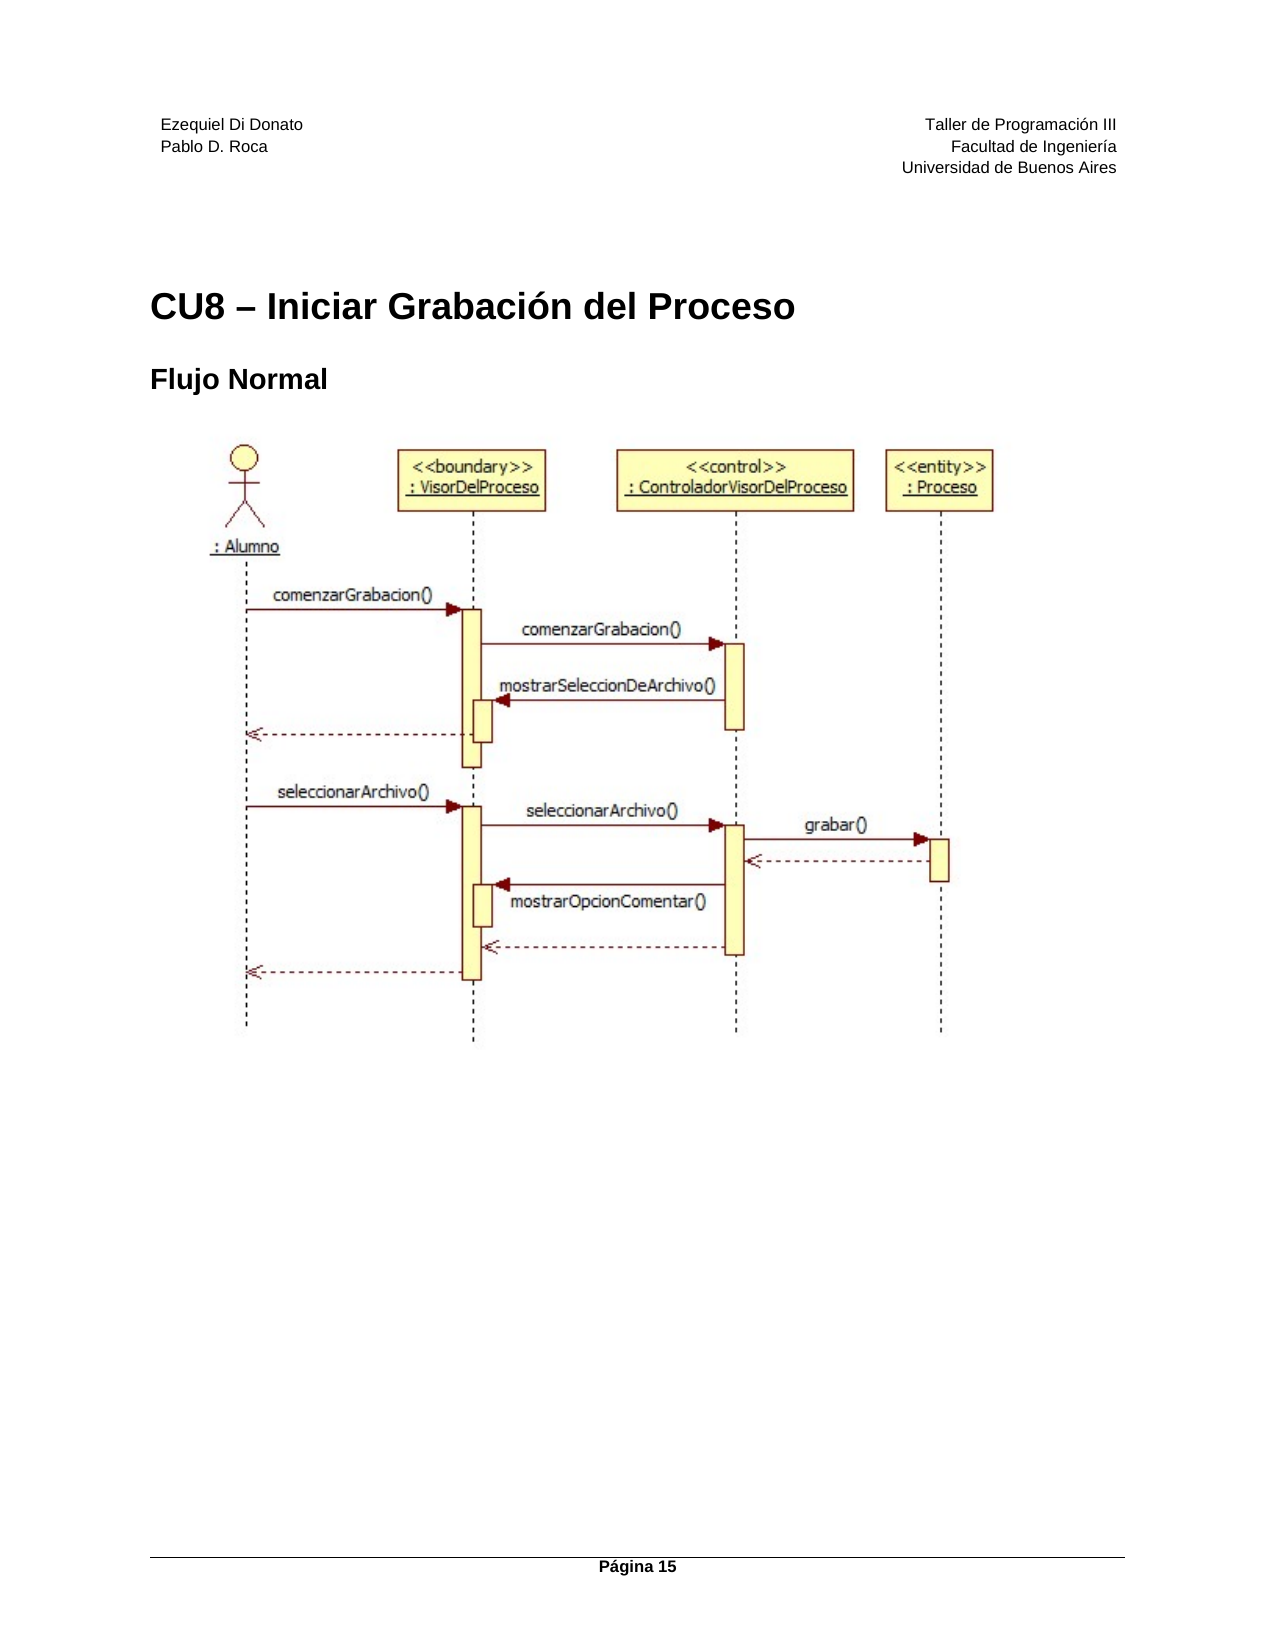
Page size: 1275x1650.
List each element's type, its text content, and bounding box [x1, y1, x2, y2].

picture [160, 412, 1025, 1078]
subtitle Flujo Normal [150, 363, 1125, 395]
subtitle CU8 – Iniciar Grabación del Proceso [150, 285, 1125, 327]
